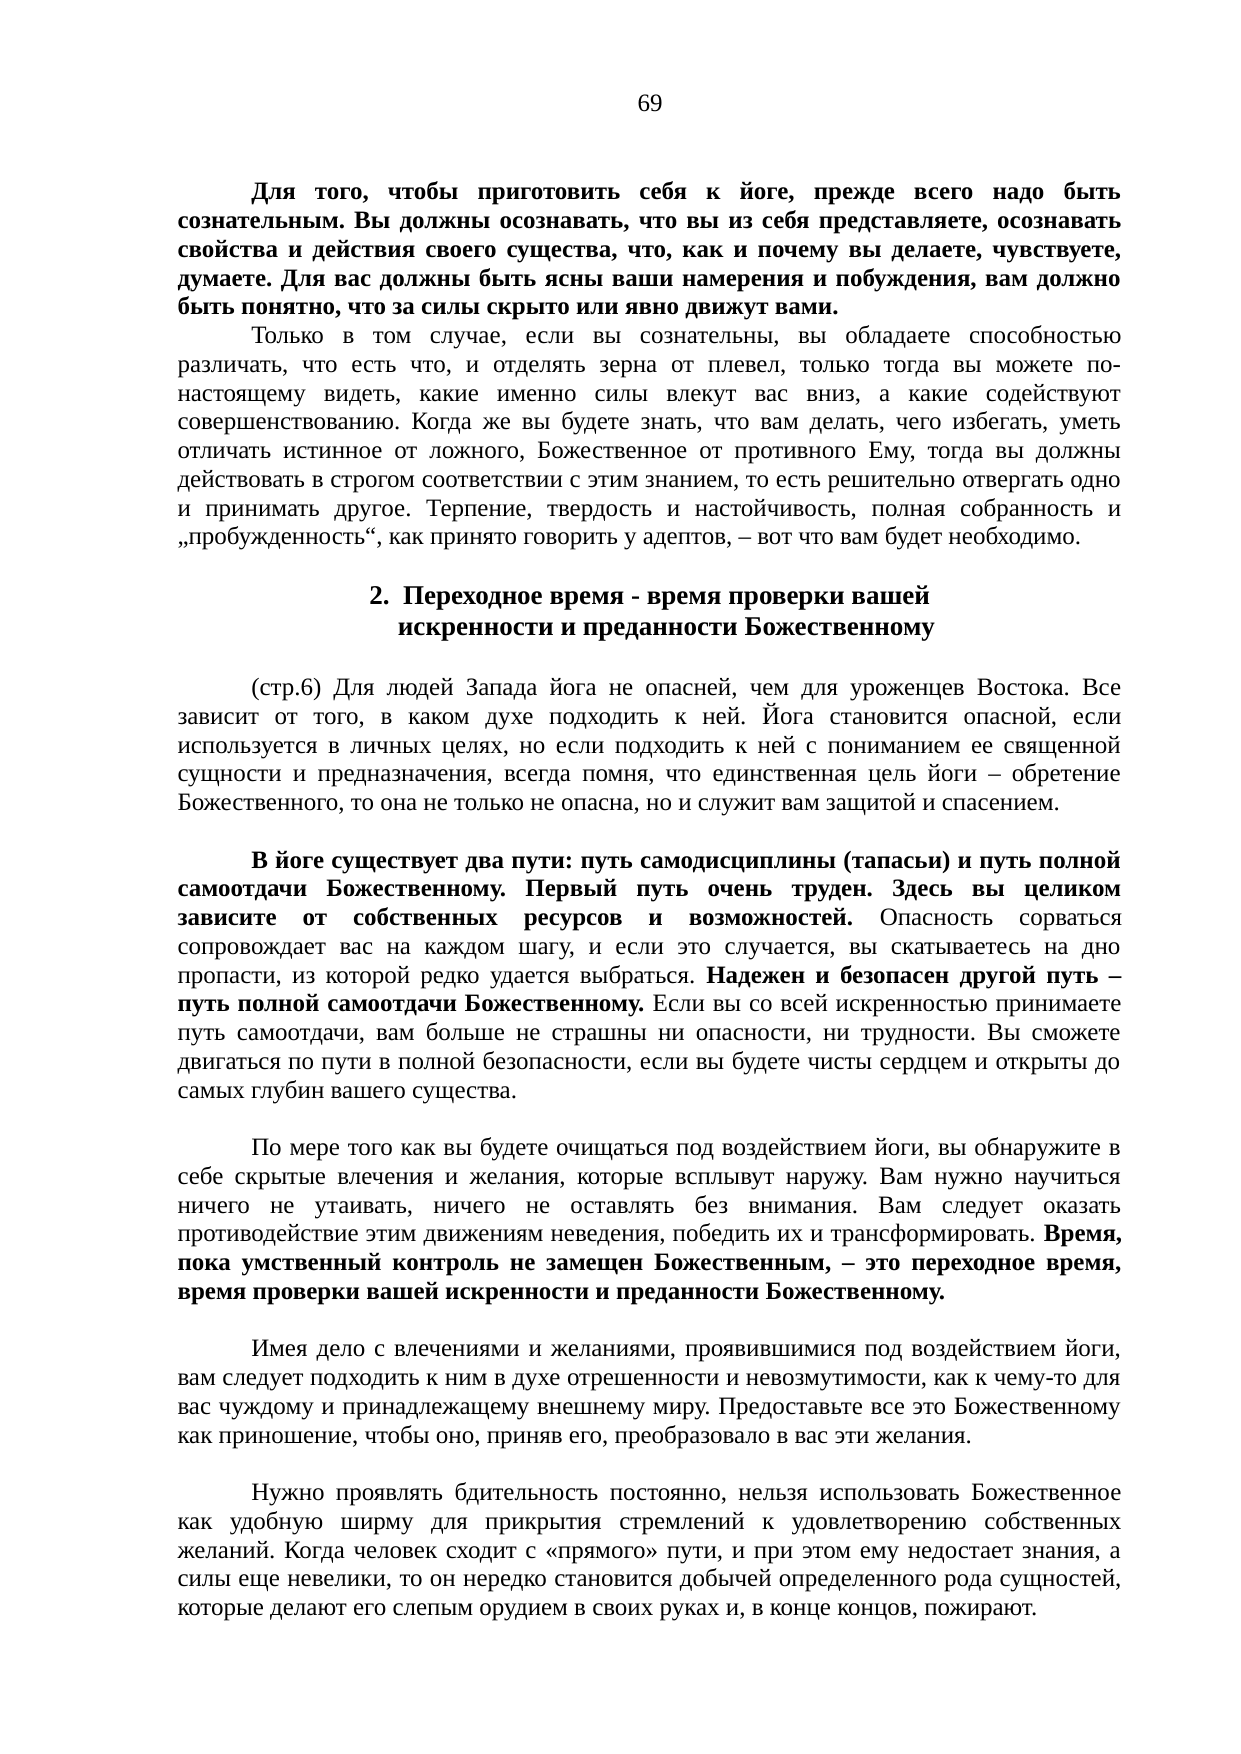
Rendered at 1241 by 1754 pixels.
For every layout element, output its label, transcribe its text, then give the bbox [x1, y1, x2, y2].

text В йоге существует два пути: путь самодисциплины (тапасьи) и путь полной самоотдачи Божественному. Первый путь очень труден. Здесь вы целиком зависите от собственных ресурсов и возможностей. Опасность сорваться сопровождает вас на каждом шагу, и если это случается, вы скатываетесь на дно пропасти, из которой редко удается выбраться. Надежен и безопасен другой путь – путь полной самоотдачи Божественному. Если вы со всей искренностью принимаете путь самоотдачи, вам больше не страшны ни опасности, ни трудности. Вы сможете двигаться по пути в полной безопасности, если вы будете чисты сердцем и открыты до самых глубин вашего существа. [177, 845, 1122, 1103]
text Имея дело с влечениями и желаниями, проявившимися под воздействием йоги, вам следует подходить к ним в духе отрешенности и невозмутимости, как к чему-то для вас чуждому и принадлежащему внешнему миру. Предоставьте все это Божественному как приношение, чтобы оно, приняв его, преобразовало в вас эти желания. [177, 1333, 1122, 1448]
text (стр.6) Для людей Запада йога не опасней, чем для уроженцев Востока. Все зависит от того, в каком духе подходить к ней. Йога становится опасной, если используется в личных целях, но если подходить к ней с пониманием ее священной сущности и предназначения, всегда помня, что единственная цель йоги – обретение Божественного, то она не только не опасна, но и служит вам защитой и спасением. [177, 672, 1122, 816]
text 2. Переходное время - время проверки вашей [177, 579, 1122, 610]
text Только в том случае, если вы сознательны, вы обладаете способностью различать, что есть что, и отделять зерна от плевел, только тогда вы можете по-настоящему видеть, какие именно силы влекут вас вниз, а какие содействуют совершенствованию. Когда же вы будете знать, что вам делать, чего избегать, уметь отличать истинное от ложного, Божественное от противного Ему, тогда вы должны действовать в строгом соответствии с этим знанием, то есть решительно отвергать одно и принимать другое. Терпение, твердость и настойчивость, полная собранность и „пробужденность“, как принято говорить у адептов, – вот что вам будет необходимо. [177, 320, 1122, 550]
text Нужно проявлять бдительность постоянно, нельзя использовать Божественное как удобную ширму для прикрытия стремлений к удовлетворению собственных желаний. Когда человек сходит с «прямого» пути, и при этом ему недостает знания, а силы еще невелики, то он нередко становится добычей определенного рода сущностей, которые делают его слепым орудием в своих руках и, в конце концов, пожирают. [177, 1477, 1122, 1621]
text Для того, чтобы приготовить себя к йоге, прежде всего надо быть сознательным. Вы должны осознавать, что вы из себя представляете, осознавать свойства и действия своего существа, что, как и почему вы делаете, чувствуете, думаете. Для вас должны быть ясны ваши намерения и побуждения, вам должно быть понятно, что за силы скрыто или явно движут вами. [177, 176, 1122, 320]
text искренности и преданности Божественному [177, 610, 1122, 641]
text По мере того как вы будете очищаться под воздействием йоги, вы обнаружите в себе скрытые влечения и желания, которые всплывут наружу. Вам нужно научиться ничего не утаивать, ничего не оставлять без внимания. Вам следует оказать противодействие этим движениям неведения, победить их и трансформировать. Время, пока умственный контроль не замещен Божественным, – это переходное время, время проверки вашей искренности и преданности Божественному. [177, 1132, 1122, 1305]
